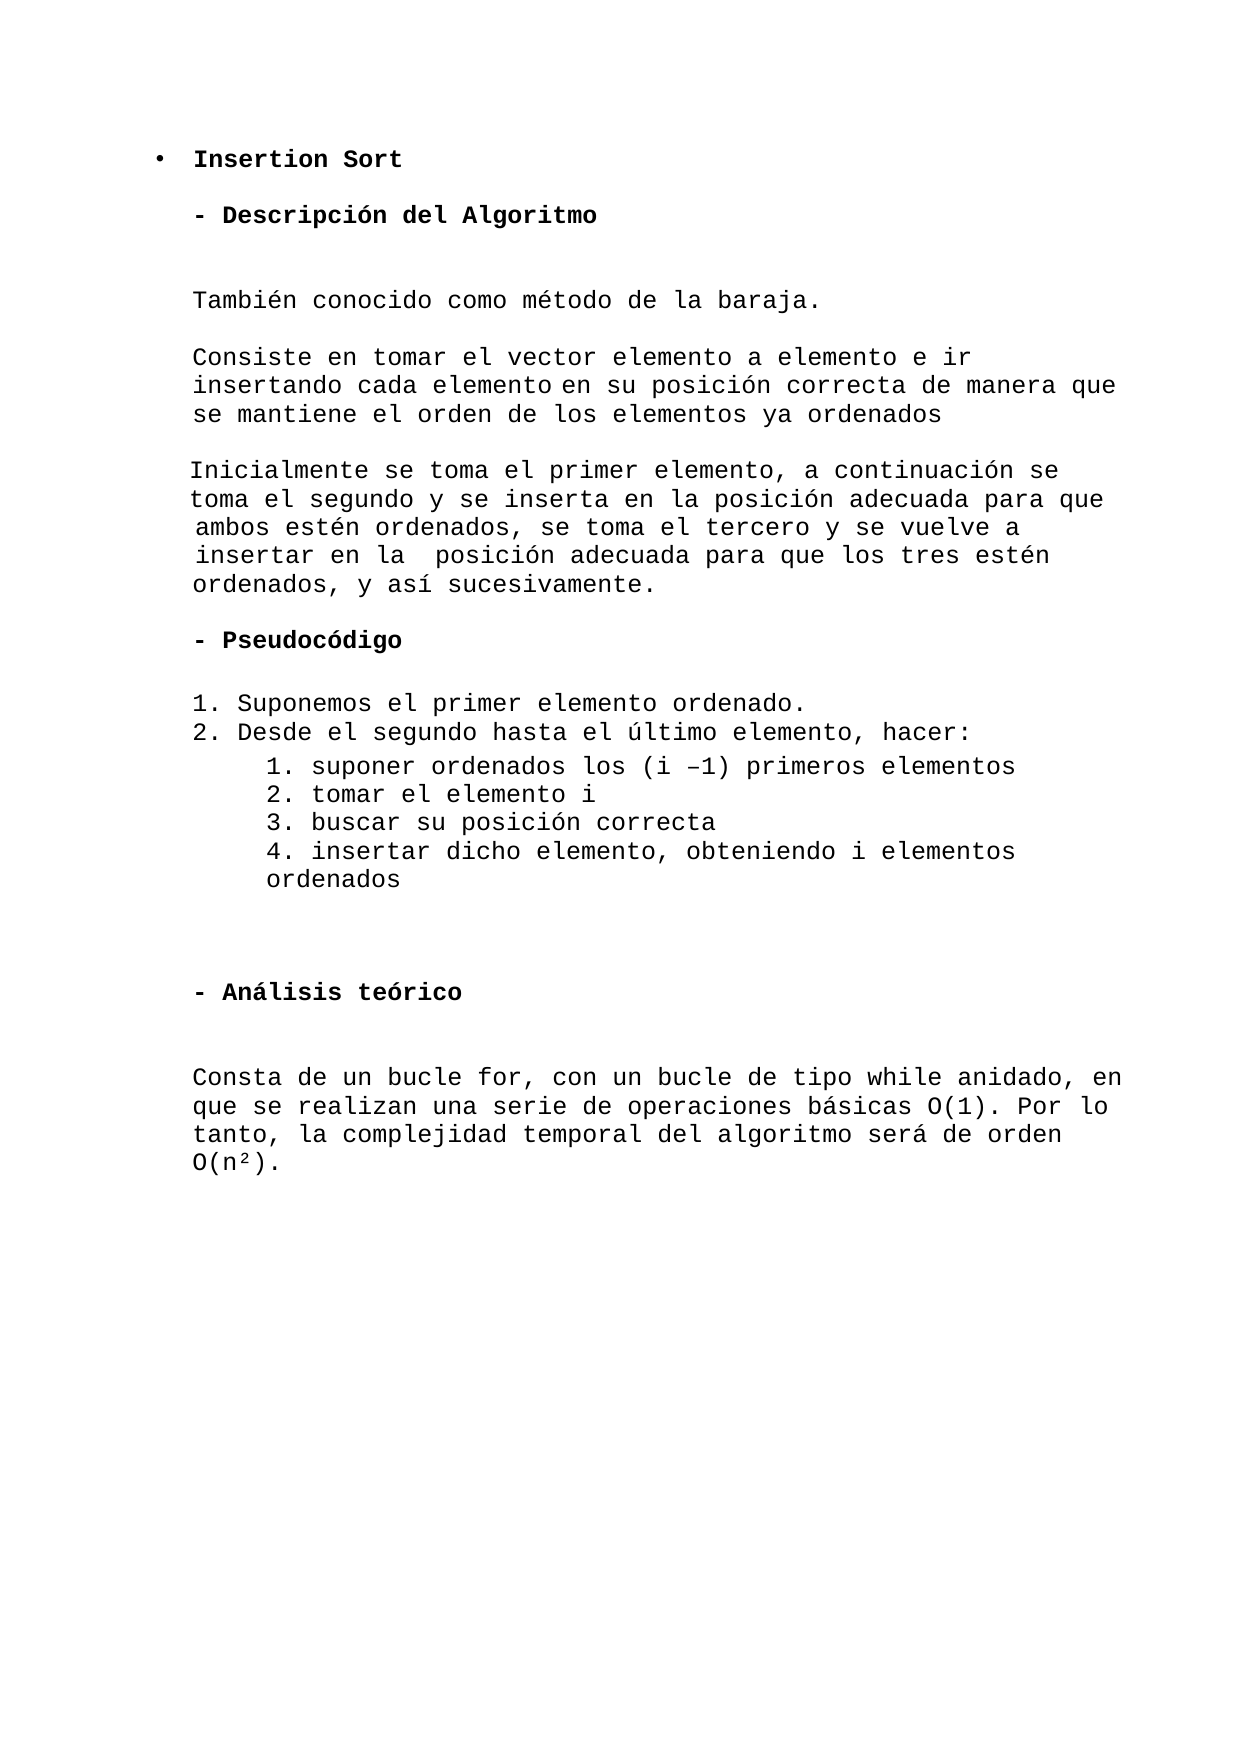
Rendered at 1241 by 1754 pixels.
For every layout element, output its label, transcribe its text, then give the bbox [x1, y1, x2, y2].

text 1. suponer ordenados los (i –1) primeros elementos [118, 747, 1123, 782]
text 2. Desde el segundo hasta el último elemento, hacer: [118, 719, 1123, 747]
text - Análisis teórico [118, 980, 1123, 1008]
text 1. Suponemos el primer elemento ordenado. [118, 685, 1123, 719]
text Inicialmente se toma el primer elemento, a continuación se toma el segundo y se inserta en la posición adecuada para que [189, 458, 1123, 515]
text Consiste en tomar el vector elemento a elemento e ir insertando cada elemento en su posición correcta de manera que se mantiene el orden de los elementos ya ordenados [118, 345, 1123, 430]
text Consta de un bucle for, con un bucle de tipo while anidado, en que se realizan una serie de operaciones básicas O(1). Por lo tanto, la complejidad temporal del algoritmo será de orden O(n²). [118, 1065, 1123, 1178]
text 3. buscar su posición correcta [118, 810, 1123, 838]
text ordenados, y así sucesivamente. [118, 571, 1123, 600]
text 2. tomar el elemento i [118, 782, 1123, 810]
text - Descripción del Algoritmo [118, 203, 1123, 231]
list Insertion Sort [156, 146, 1123, 175]
text También conocido como método de la baraja. [118, 288, 1123, 316]
text ambos estén ordenados, se toma el tercero y se vuelve a insertar en la posición adecuada para que los tres estén [195, 515, 1123, 571]
text - Pseudocódigo [118, 628, 1123, 656]
text 4. insertar dicho elemento, obteniendo i elementos ordenados [266, 838, 1123, 895]
